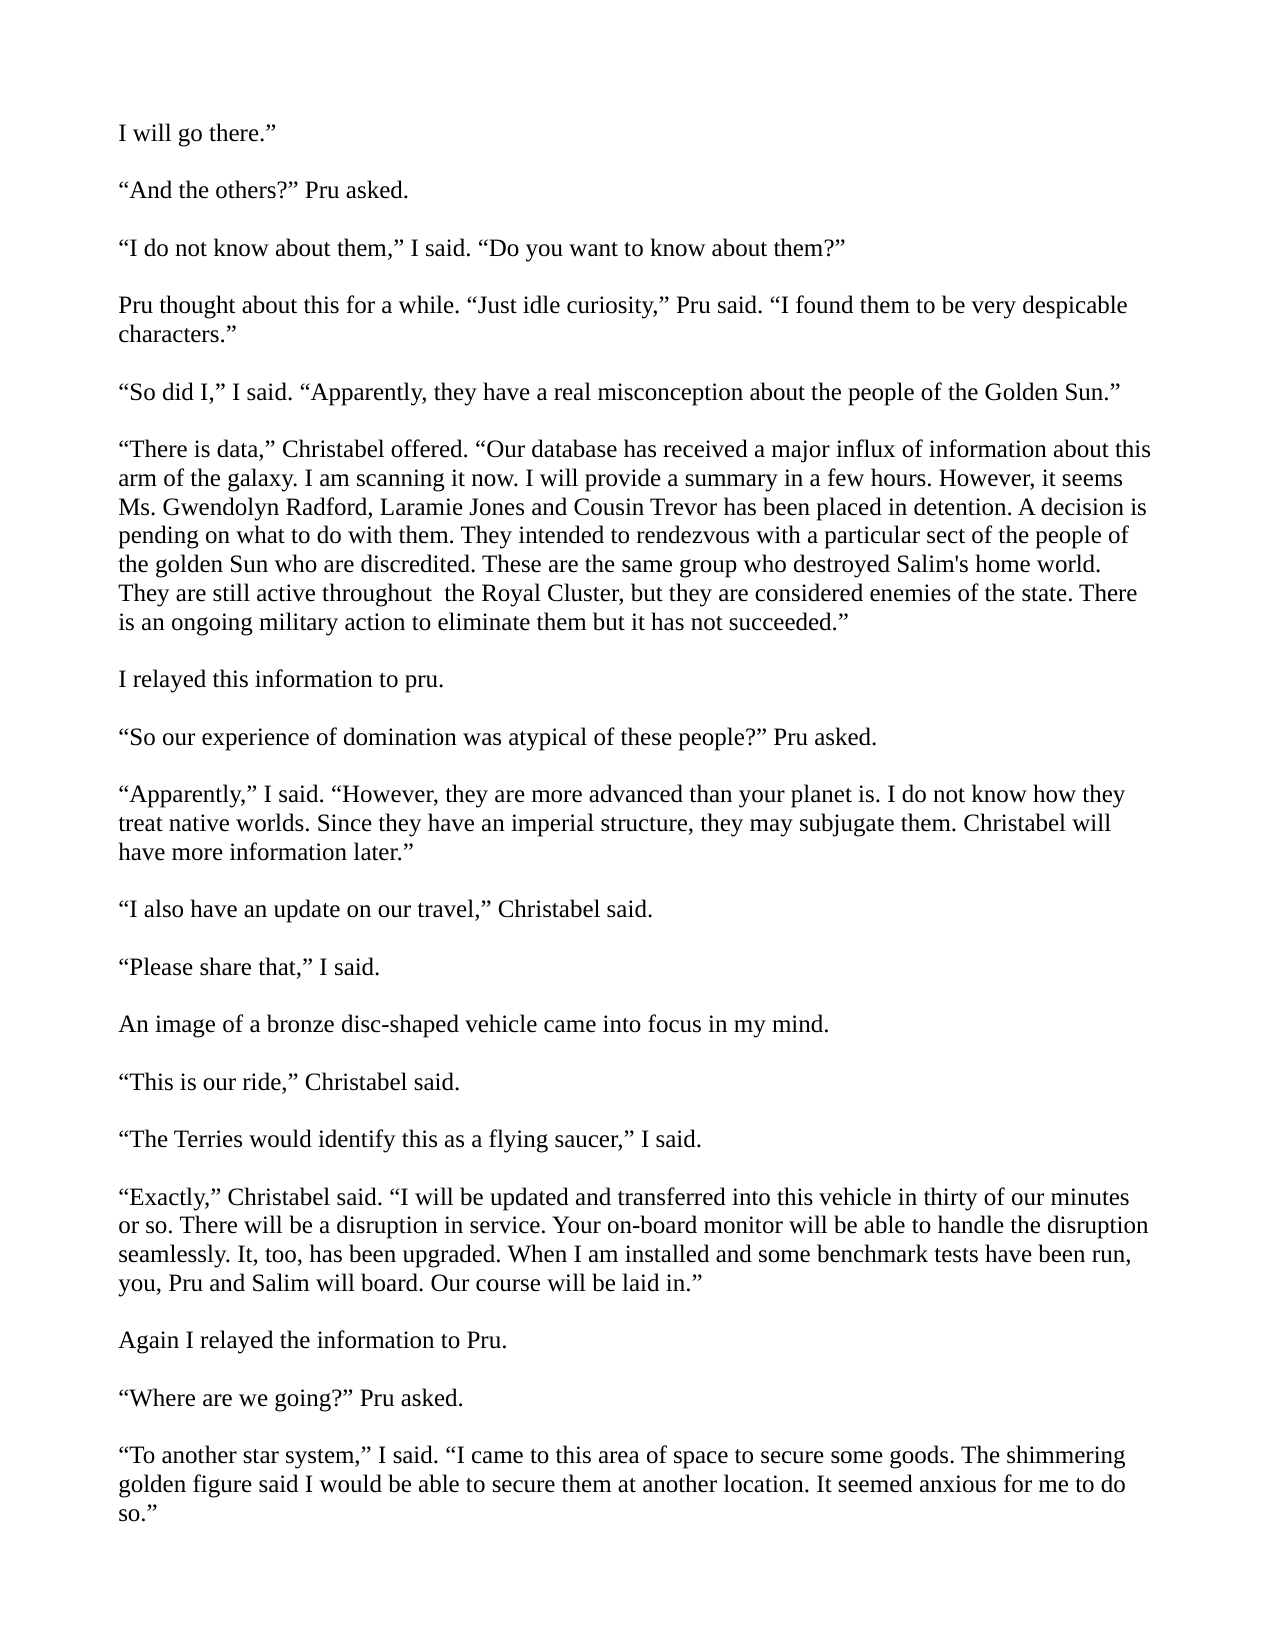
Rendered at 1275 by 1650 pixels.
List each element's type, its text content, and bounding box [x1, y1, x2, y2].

text Again I relayed the information to Pru. [118, 1326, 1157, 1354]
text “And the others?” Pru asked. [118, 176, 1157, 204]
text I will go there.” [118, 118, 1157, 147]
text “Please share that,” I said. [118, 952, 1157, 981]
text “Exactly,” Christabel said. “I will be updated and transferred into this vehicle in thirty of our minutes or so. There will be a disruption in service. Your on-board monitor will be able to handle the disruption seamlessly. It, too, has been upgraded. When I am installed and some benchmark tests have been run, you, Pru and Salim will board. Our course will be laid in.” [118, 1182, 1157, 1297]
text “Apparently,” I said. “However, they are more advanced than your planet is. I do not know how they treat native worlds. Since they have an imperial structure, they may subjugate them. Christabel will have more information later.” [118, 779, 1157, 866]
text “I do not know about them,” I said. “Do you want to know about them?” [118, 233, 1157, 262]
text I relayed this information to pru. [118, 664, 1157, 693]
text “So our experience of domination was atypical of these people?” Pru asked. [118, 722, 1157, 751]
text Pru thought about this for a while. “Just idle curiosity,” Pru said. “I found them to be very despicable characters.” [118, 291, 1157, 348]
text “There is data,” Christabel offered. “Our database has received a major influx of information about this arm of the galaxy. I am scanning it now. I will provide a summary in a few hours. However, it seems Ms. Gwendolyn Radford, Laramie Jones and Cousin Trevor has been placed in detention. A decision is pending on what to do with them. They intended to rendezvous with a particular sect of the people of the golden Sun who are discredited. These are the same group who destroyed Salim's home world. They are still active throughout the Royal Cluster, but they are considered enemies of the state. There is an ongoing military action to eliminate them but it has not succeeded.” [118, 434, 1157, 636]
text “So did I,” I said. “Apparently, they have a real misconception about the people of the Golden Sun.” [118, 377, 1157, 406]
text “The Terries would identify this as a flying saucer,” I said. [118, 1124, 1157, 1153]
text “Where are we going?” Pru asked. [118, 1383, 1157, 1412]
text “To another star system,” I said. “I came to this area of space to secure some goods. The shimmering golden figure said I would be able to secure them at another location. It seemed anxious for me to do so.” [118, 1441, 1157, 1527]
text An image of a bronze disc-shaped vehicle came into focus in my mind. [118, 1009, 1157, 1038]
text “I also have an update on our travel,” Christabel said. [118, 894, 1157, 923]
text “This is our ride,” Christabel said. [118, 1067, 1157, 1096]
